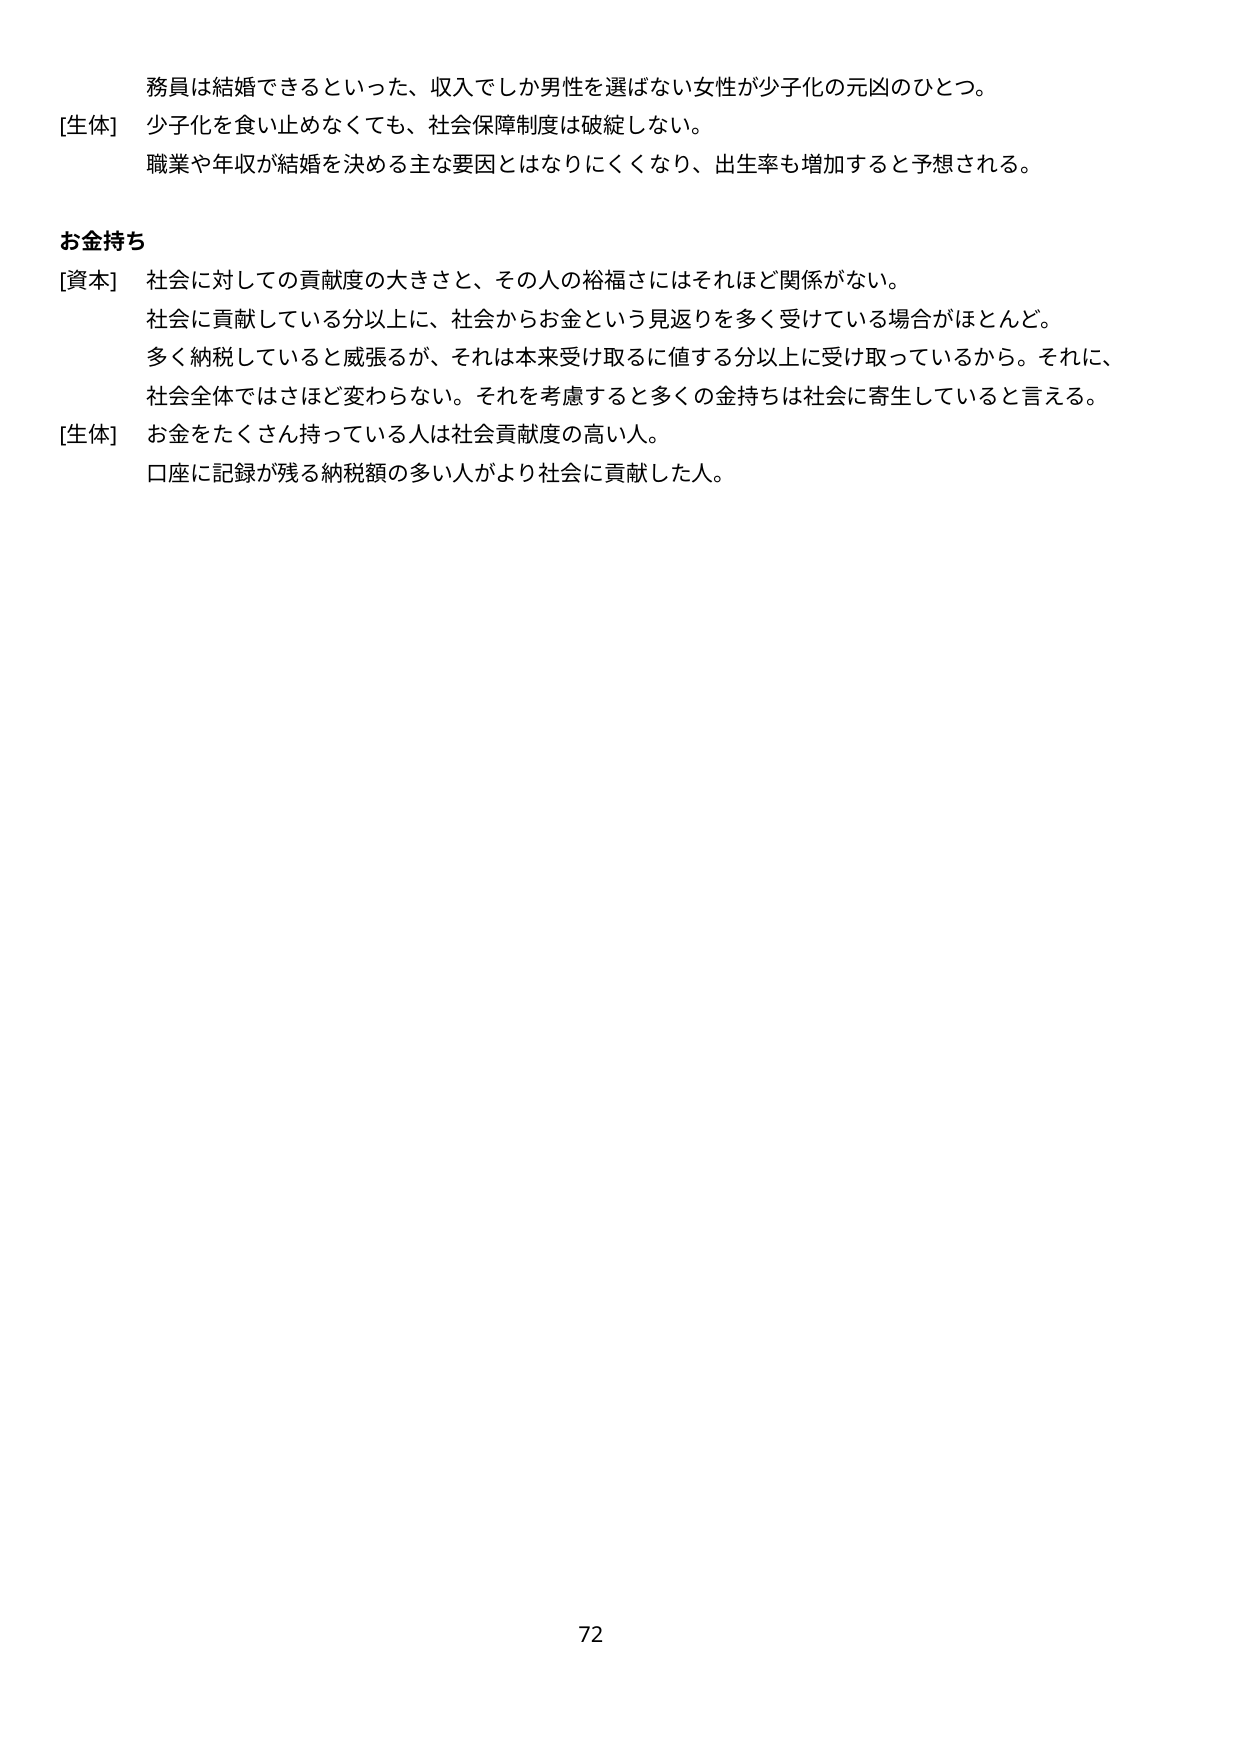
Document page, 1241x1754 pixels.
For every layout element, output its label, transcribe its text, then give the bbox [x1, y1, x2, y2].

text [生体] お金をたくさん持っている人は社会貢献度の高い人。 [59, 414, 1122, 453]
text 口座に記録が残る納税額の多い人がより社会に貢献した人。 [59, 453, 1122, 491]
text 多く納税していると威張るが、それは本来受け取るに値する分以上に受け取っているから。それに、社会全体ではさほど変わらない。それを考慮すると多くの金持ちは社会に寄生していると言える。 [147, 337, 1122, 414]
text 職業や年収が結婚を決める主な要因とはなりにくくなり、出生率も増加すると予想される。 [59, 143, 1122, 182]
text [資本] 社会に対しての貢献度の大きさと、その人の裕福さにはそれほど関係がない。 [59, 259, 1122, 298]
text 社会に貢献している分以上に、社会からお金という見返りを多く受けている場合がほとんど。 [59, 298, 1122, 337]
text お金持ち [59, 221, 1122, 259]
text 務員は結婚できるといった、収入でしか男性を選ばない女性が少子化の元凶のひとつ。 [147, 66, 1122, 105]
text [生体] 少子化を食い止めなくても、社会保障制度は破綻しない。 [59, 105, 1122, 143]
